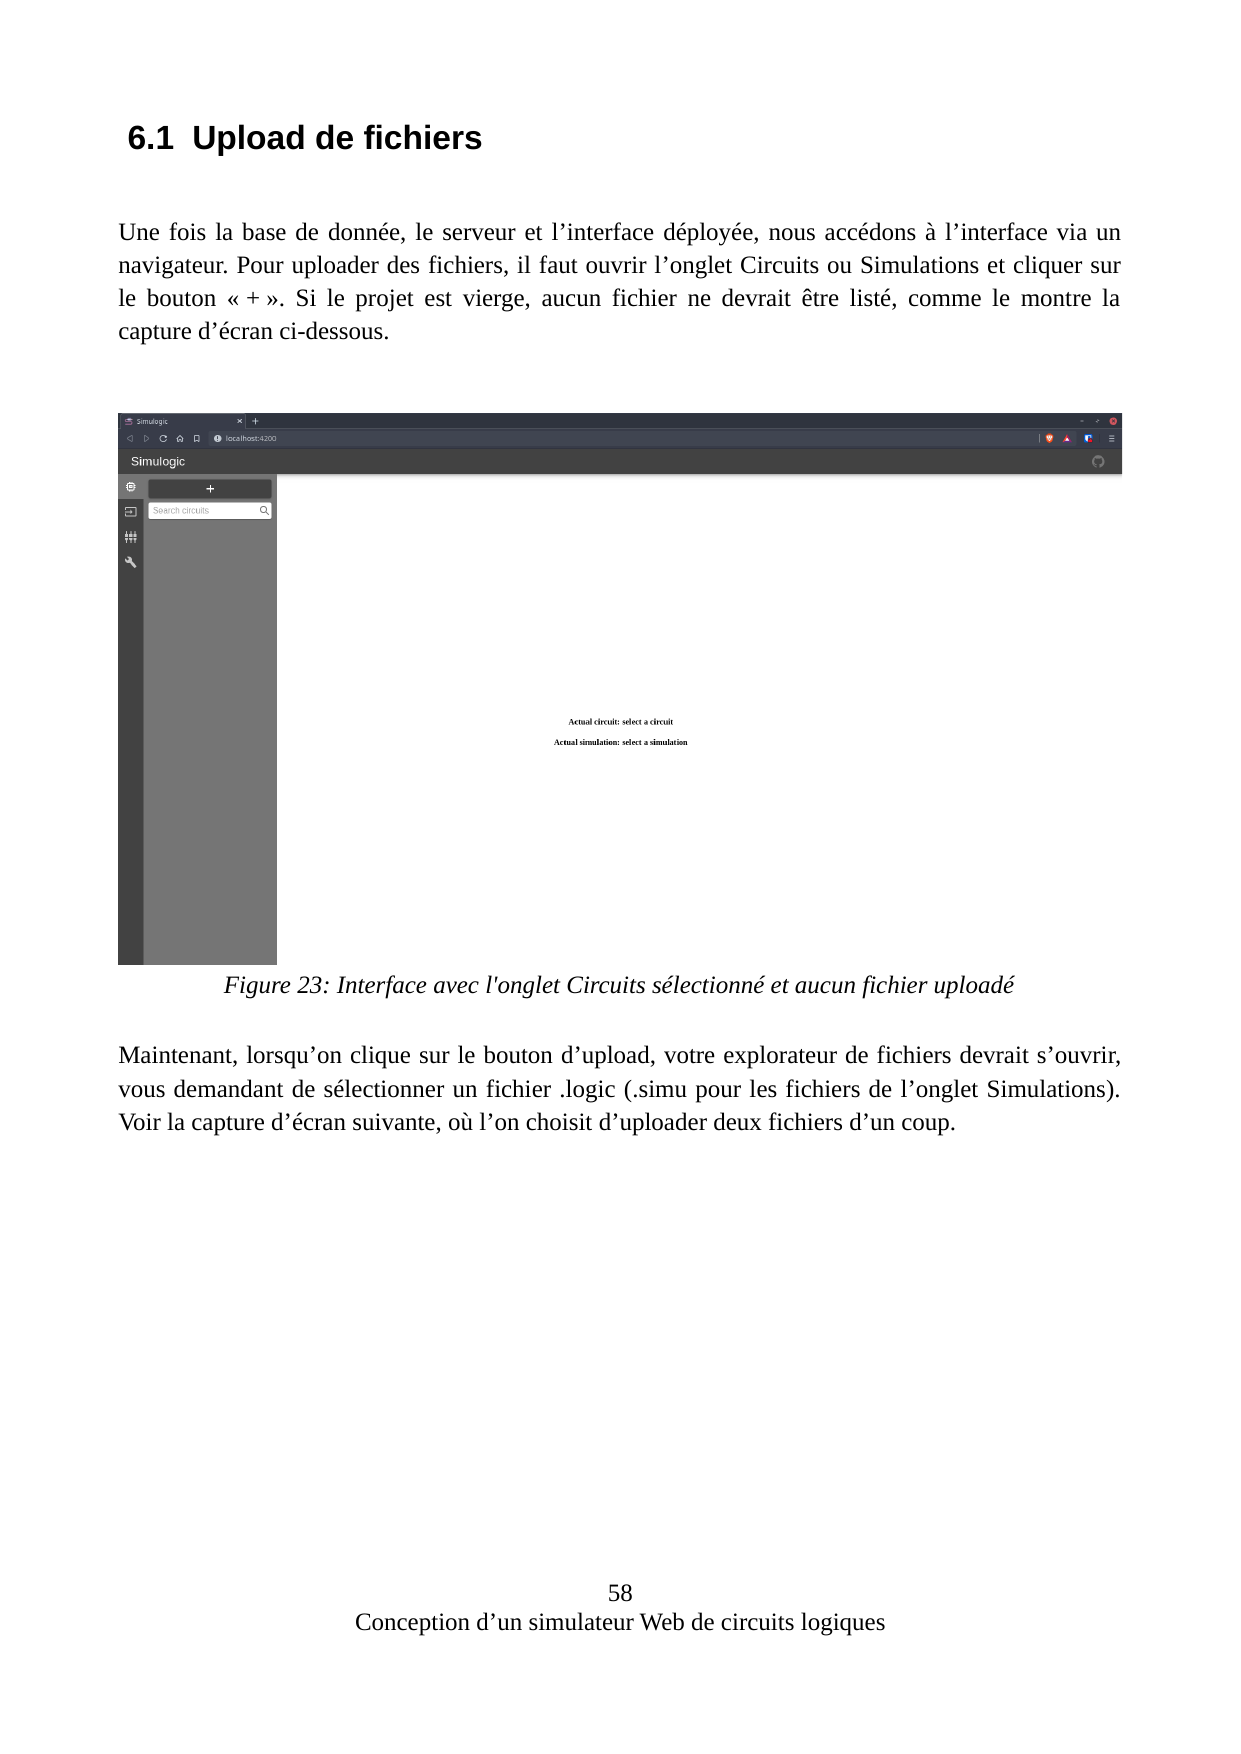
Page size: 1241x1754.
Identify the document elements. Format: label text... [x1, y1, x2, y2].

text Maintenant, lorsqu’on clique sur le bouton d’upload, votre explorateur de fichiers devrait s’ouvrir, vous demandant de sélectionner un fichier .logic (.simu pour les fichiers de l’onglet Simulations). Voir la capture d’écran suivante, où l’on choisit d’uploader deux fichiers d’un coup. [118, 998, 1122, 1135]
picture [118, 413, 1123, 965]
text [118, 363, 1122, 413]
text Une fois la base de donnée, le serveur et l’interface déployée, nous accédons à l’interface via un navigateur. Pour uploader des fichiers, il faut ouvrir l’onglet Circuits ou Simulations et cliquer sur le bouton « + ». Si le projet est vierge, aucun fichier ne devrait être listé, comme le montre la capture d’écran ci-dessous. [118, 217, 1122, 345]
subtitle Upload de fichiers [118, 118, 1122, 157]
text Figure 23: Interface avec l'onglet Circuits sélectionné et aucun fichier uploadé [118, 965, 1122, 998]
